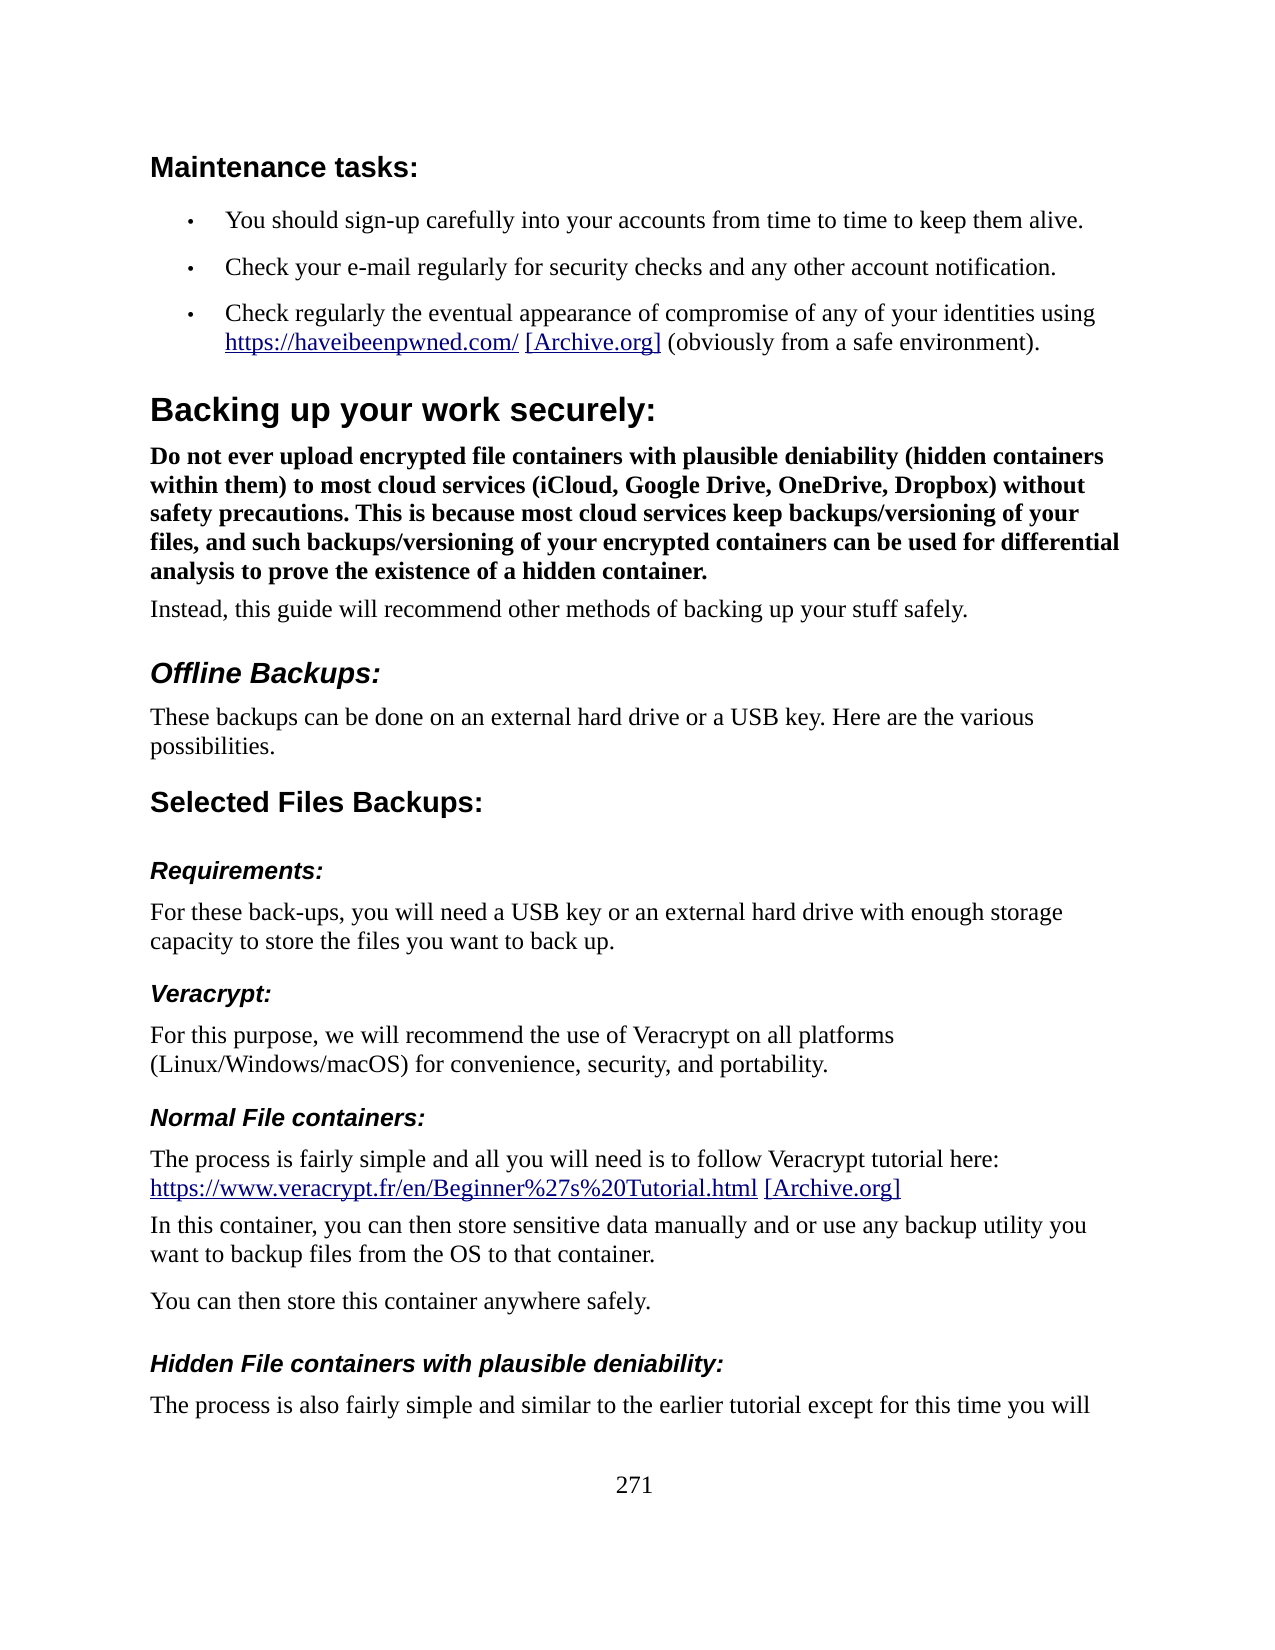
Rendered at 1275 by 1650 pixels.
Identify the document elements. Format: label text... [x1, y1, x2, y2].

subtitle Normal File containers: [150, 1103, 1125, 1132]
list You should sign-up carefully into your accounts from time to time to keep them alive. [187, 205, 1125, 234]
subtitle Offline Backups: [150, 656, 1125, 690]
text In this container, you can then store sensitive data manually and or use any backup utility you want to backup files from the OS to that container. [150, 1211, 1125, 1268]
list Check your e-mail regularly for security checks and any other account notification. [187, 252, 1125, 280]
text These backups can be done on an external hard drive or a USB key. Here are the various possibilities. [150, 702, 1125, 760]
subtitle Maintenance tasks: [150, 150, 1125, 183]
text The process is also fairly simple and similar to the earlier tutorial except for this time you will [150, 1390, 1125, 1418]
text The process is fairly simple and all you will need is to follow Veracrypt tutorial here: https://www.veracrypt.fr/en/Beginner%27s%20Tutorial.html [Archive.org] [150, 1144, 1125, 1202]
subtitle Requirements: [150, 856, 1125, 884]
subtitle Veracrypt: [150, 979, 1125, 1008]
subtitle Backing up your work securely: [150, 390, 1125, 428]
text Instead, this guide will recommend other methods of backing up your stuff safely. [150, 594, 1125, 622]
list Check regularly the eventual appearance of compromise of any of your identities using https://haveibeenpwned.com/ [Archive.org] (obviously from a safe environment). [187, 298, 1125, 356]
subtitle Selected Files Backups: [150, 785, 1125, 818]
text You can then store this container anywhere safely. [150, 1286, 1125, 1315]
subtitle Hidden File containers with plausible deniability: [150, 1349, 1125, 1377]
text For these back-ups, you will need a USB key or an external hard drive with enough storage capacity to store the files you want to back up. [150, 897, 1125, 954]
text Do not ever upload encrypted file containers with plausible deniability (hidden containers within them) to most cloud services (iCloud, Google Drive, OneDrive, Dropbox) without safety precautions. This is because most cloud services keep backups/versioning of your files, and such backups/versioning of your encrypted containers can be used for differential analysis to prove the existence of a hidden container. [150, 441, 1125, 585]
text For this purpose, we will recommend the use of Veracrypt on all platforms (Linux/Windows/macOS) for convenience, security, and portability. [150, 1021, 1125, 1078]
